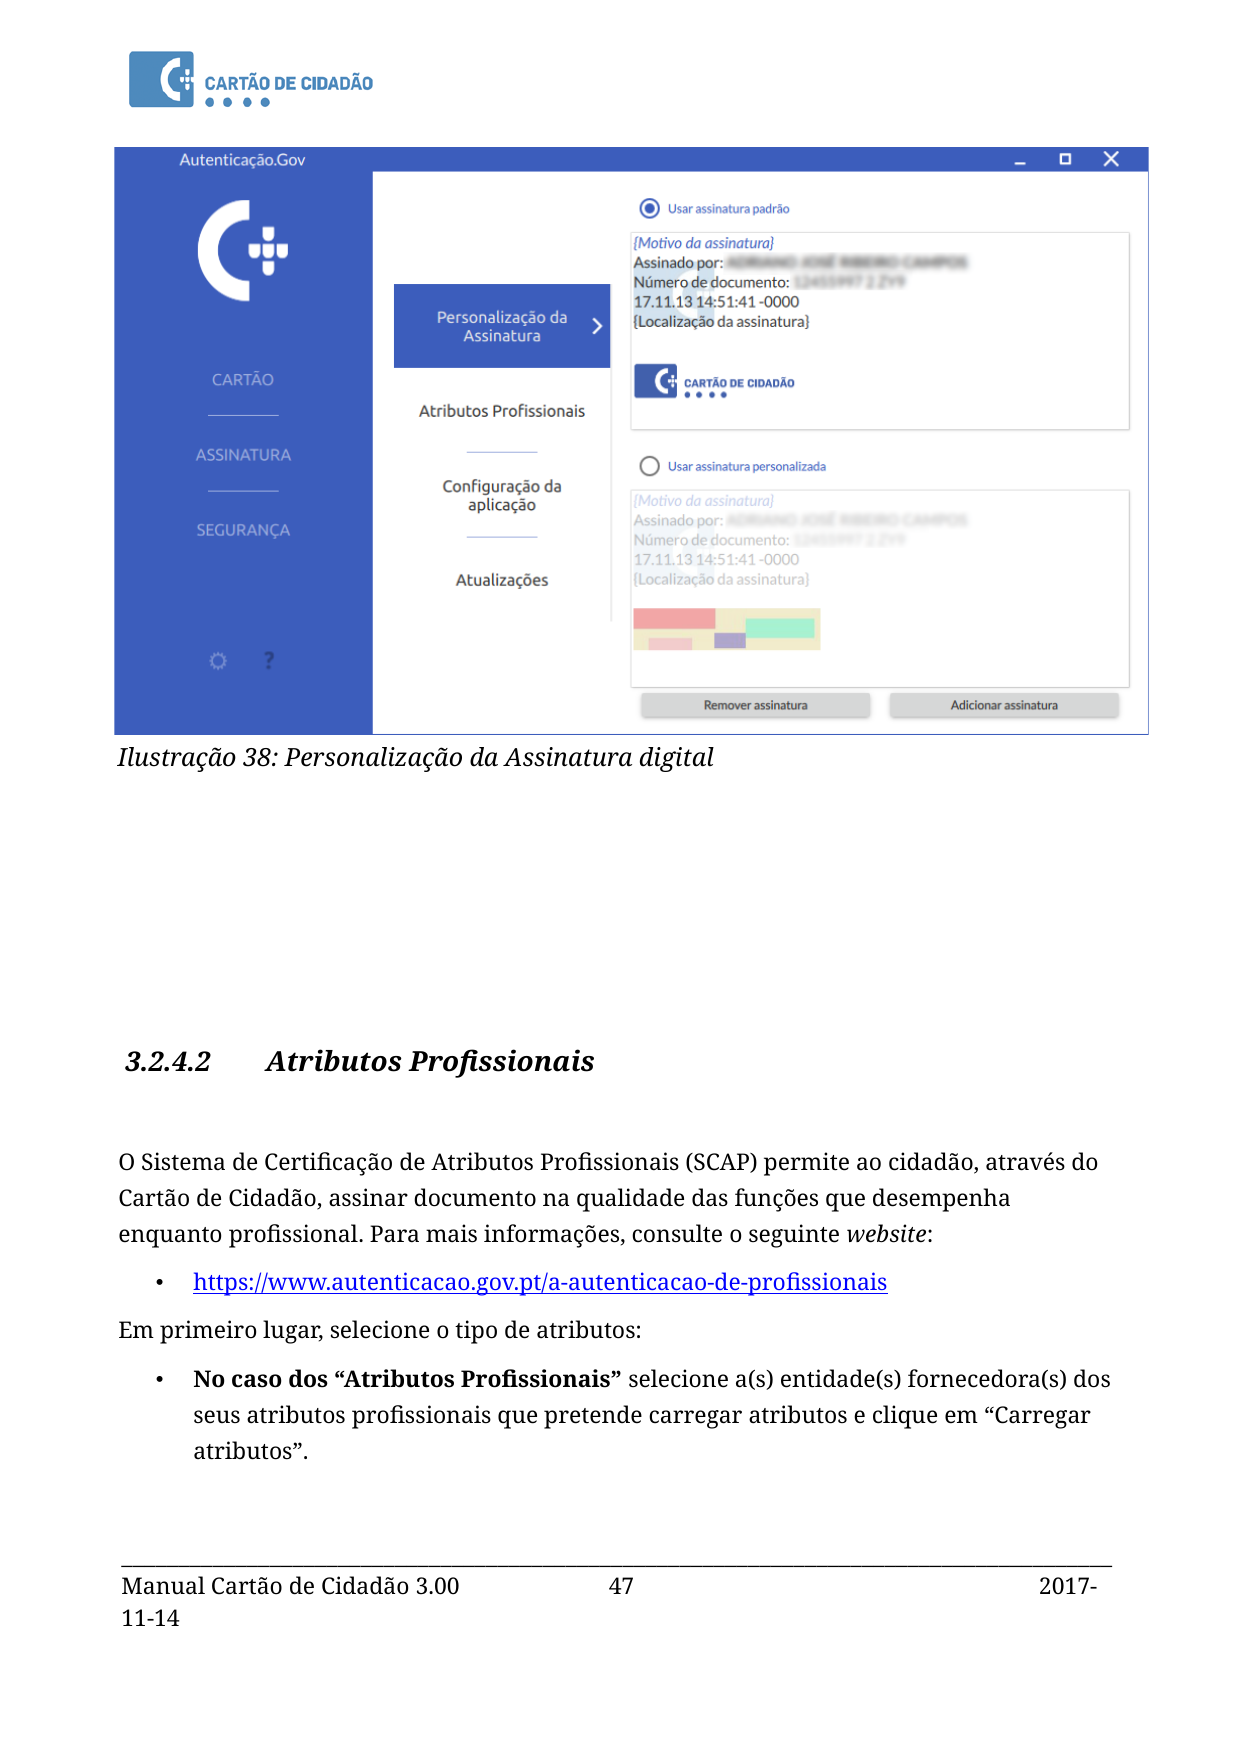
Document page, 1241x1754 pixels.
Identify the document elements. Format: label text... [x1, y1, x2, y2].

subtitle Atributos Profissionais [118, 1041, 1122, 1079]
list Em primeiro lugar, selecione o tipo de atributos: [118, 1314, 1122, 1346]
picture [114, 147, 1149, 735]
list https://www.autenticacao.gov.pt/a-autenticacao-de-profissionais [156, 1266, 1122, 1297]
text O Sistema de Certificação de Atributos Profissionais (SCAP) permite ao cidadão, através do Cartão de Cidadão, assinar documento na qualidade das funções que desempenha enquanto profissional. Para mais informações, consulte o seguinte website: [118, 1146, 1122, 1249]
text Ilustração 38: Personalização da Assinatura digital [117, 735, 1146, 774]
picture [127, 45, 420, 115]
list No caso dos “Atributos Profissionais” selecione a(s) entidade(s) fornecedora(s) dos seus atributos profissionais que pretende carregar atributos e clique em “Carregar atributos”. [156, 1363, 1122, 1466]
